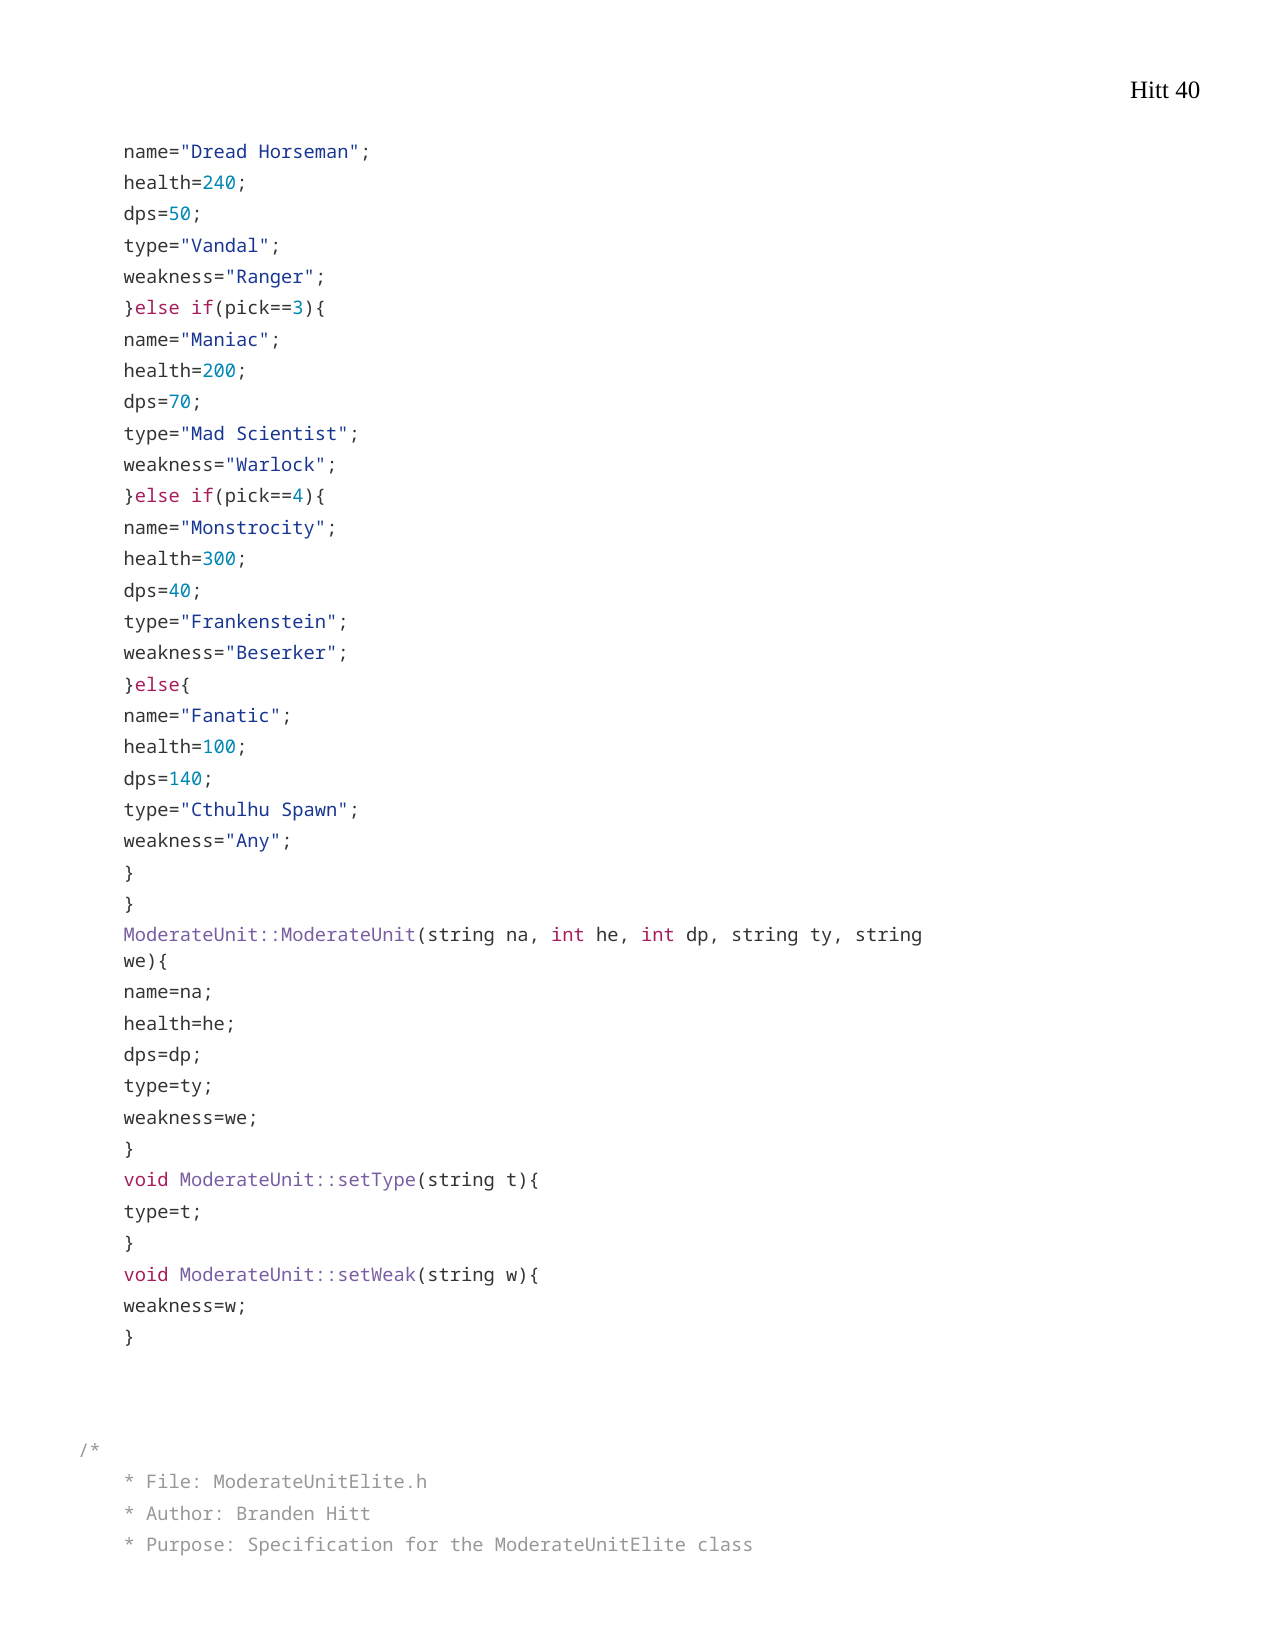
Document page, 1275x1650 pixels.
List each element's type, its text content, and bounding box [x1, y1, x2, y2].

table_cell health=240; [120, 166, 936, 198]
table_cell [75, 386, 120, 417]
table_cell } [120, 1321, 936, 1352]
table_cell [75, 198, 120, 229]
table_cell type=t; [120, 1195, 936, 1227]
table_cell [75, 135, 120, 166]
table_cell [75, 1195, 120, 1227]
table_cell weakness="Ranger"; [120, 260, 936, 292]
table_cell [75, 323, 120, 354]
table_cell name="Maniac"; [120, 323, 936, 354]
table_cell [75, 1227, 120, 1258]
table_cell [75, 1466, 120, 1497]
table_cell [75, 229, 120, 260]
table_cell [75, 794, 120, 825]
table_cell [75, 1101, 120, 1132]
table_cell [75, 762, 120, 793]
table_cell [75, 1258, 120, 1289]
table_cell [75, 888, 120, 919]
table_cell [75, 1133, 120, 1164]
table_cell [75, 668, 120, 699]
table_cell dps=dp; [120, 1039, 936, 1070]
table_cell type="Frankenstein"; [120, 605, 936, 637]
table_cell * Purpose: Specification for the ModerateUnitElite class [120, 1529, 784, 1560]
table_cell health=300; [120, 543, 936, 574]
table_cell name=na; [120, 976, 936, 1007]
table_cell type=ty; [120, 1070, 936, 1101]
table_cell name="Dread Horseman"; [120, 135, 936, 166]
table_cell } [120, 856, 936, 887]
table_cell weakness=w; [120, 1289, 936, 1321]
table_cell type="Mad Scientist"; [120, 417, 936, 448]
table_cell [75, 543, 120, 574]
table_cell [75, 699, 120, 731]
table_cell [75, 825, 120, 856]
table_cell weakness="Any"; [120, 825, 936, 856]
table_cell [75, 1289, 120, 1321]
table_cell health=100; [120, 731, 936, 762]
table_cell void ModerateUnit::setType(string t){ [120, 1164, 936, 1195]
table_header [120, 1435, 784, 1466]
table_cell [75, 166, 120, 198]
table_cell type="Vandal"; [120, 229, 936, 260]
table_cell [75, 856, 120, 887]
table_cell [75, 1039, 120, 1070]
table_cell void ModerateUnit::setWeak(string w){ [120, 1258, 936, 1289]
table_cell weakness="Beserker"; [120, 637, 936, 668]
table_cell weakness="Warlock"; [120, 449, 936, 480]
table_cell [75, 976, 120, 1007]
table_cell * Author: Branden Hitt [120, 1497, 784, 1528]
table_cell [75, 574, 120, 605]
table_cell weakness=we; [120, 1101, 936, 1132]
table_cell [75, 605, 120, 637]
table_cell [75, 511, 120, 543]
table_cell dps=50; [120, 198, 936, 229]
table_cell [75, 637, 120, 668]
table_cell dps=40; [120, 574, 936, 605]
table_cell [75, 417, 120, 448]
table_cell [75, 292, 120, 323]
table_cell [75, 919, 120, 976]
table_cell [75, 1007, 120, 1038]
table_cell }else if(pick==3){ [120, 292, 936, 323]
table_cell [75, 260, 120, 292]
table_cell * File: ModerateUnitElite.h [120, 1466, 784, 1497]
table_cell dps=70; [120, 386, 936, 417]
table_cell } [120, 1133, 936, 1164]
table_cell [75, 731, 120, 762]
table_cell [75, 1164, 120, 1195]
table_cell [75, 1321, 120, 1352]
table_cell } [120, 888, 936, 919]
table_cell dps=140; [120, 762, 936, 793]
table_cell [75, 1497, 120, 1528]
table_cell [75, 1070, 120, 1101]
table_cell }else if(pick==4){ [120, 480, 936, 511]
table_cell }else{ [120, 668, 936, 699]
table_cell health=200; [120, 355, 936, 386]
table_cell name="Monstrocity"; [120, 511, 936, 543]
table_cell ModerateUnit::ModerateUnit(string na, int he, int dp, string ty, string we){ [120, 919, 936, 976]
table_cell [75, 480, 120, 511]
table_cell } [120, 1227, 936, 1258]
table_cell type="Cthulhu Spawn"; [120, 794, 936, 825]
table_cell health=he; [120, 1007, 936, 1038]
table_cell [75, 449, 120, 480]
table_cell name="Fanatic"; [120, 699, 936, 731]
table_cell [75, 355, 120, 386]
table_cell [75, 1529, 120, 1560]
table_header /* [75, 1435, 120, 1466]
